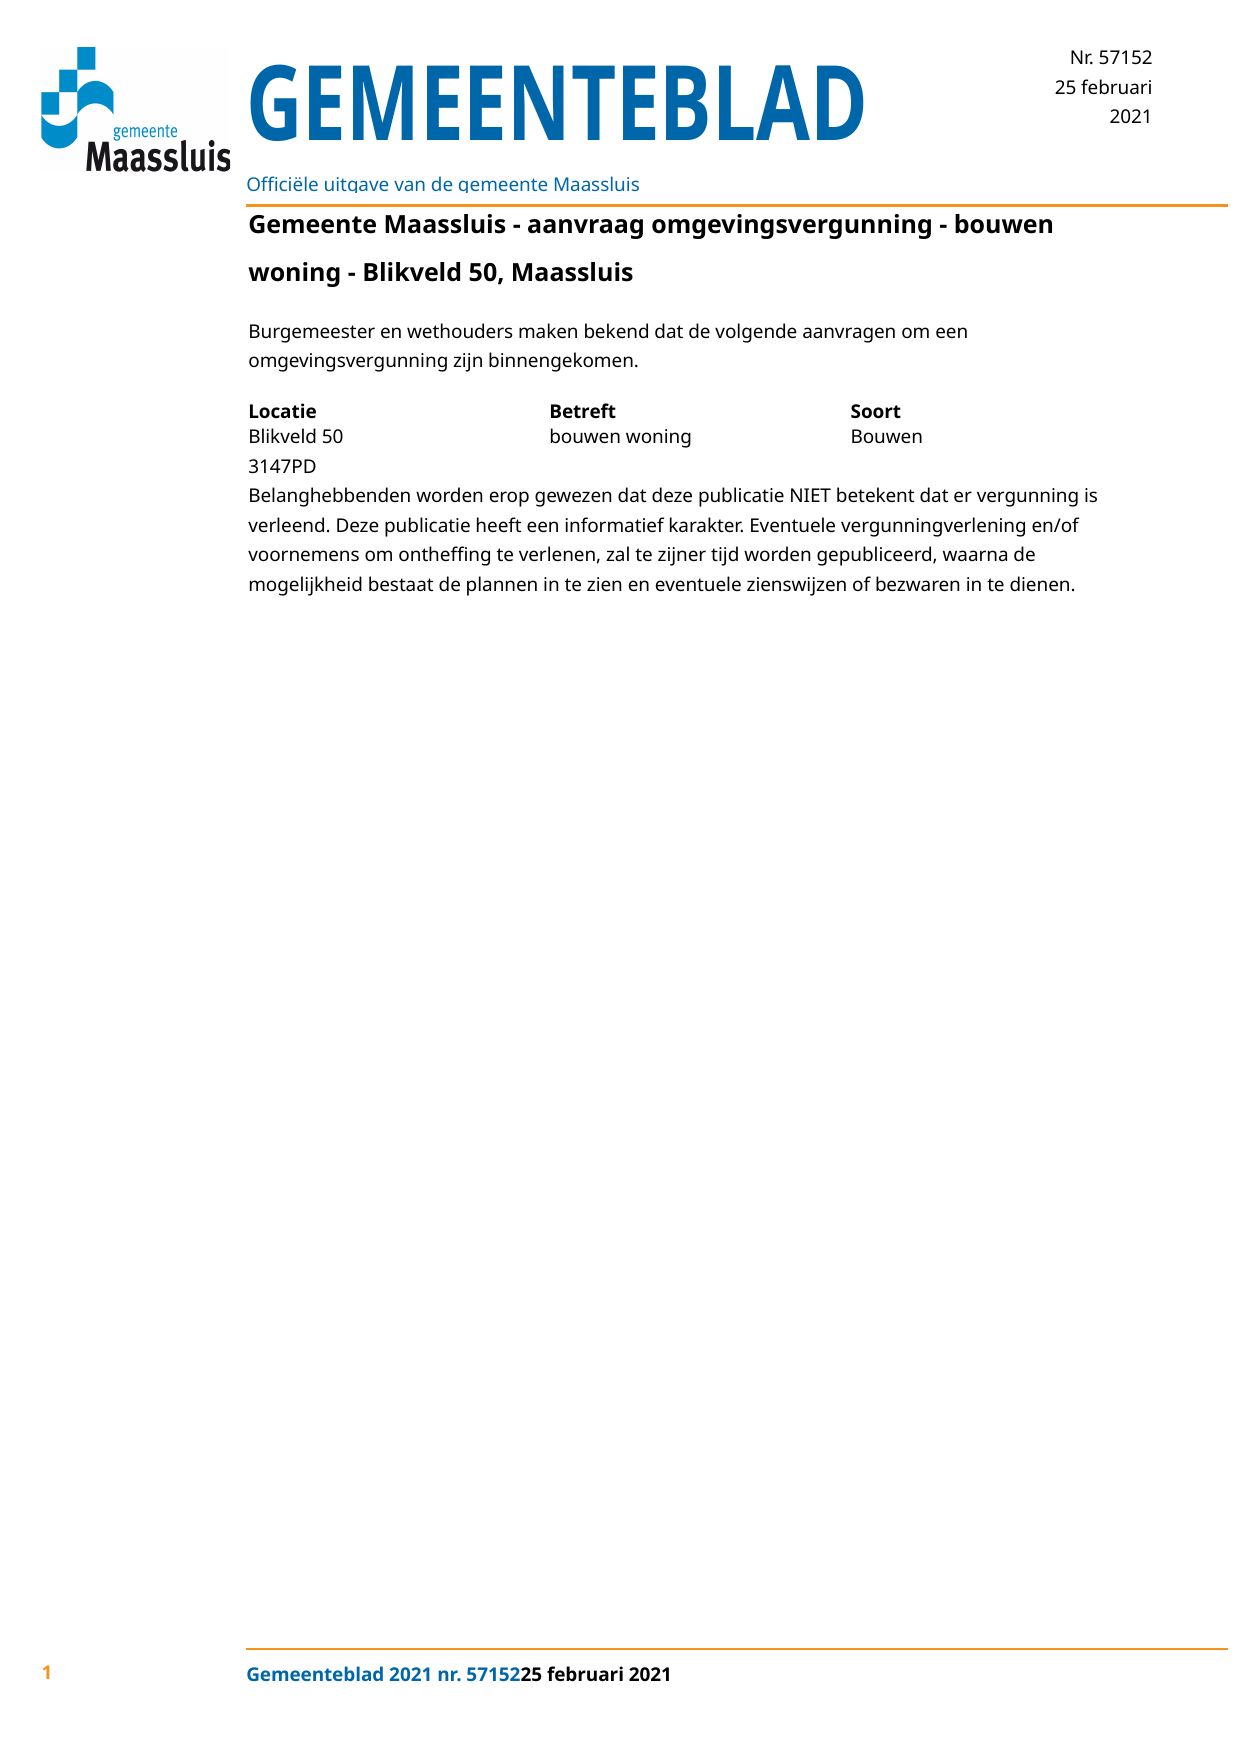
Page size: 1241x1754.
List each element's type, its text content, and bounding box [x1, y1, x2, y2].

text Gemeente Maassluis - aanvraag omgevingsvergunning - bouwen woning - Blikveld 50, Maassluis [248, 207, 1152, 288]
text Belanghebbenden worden erop gewezen dat deze publicatie NIET betekent dat er vergunning is verleend. Deze publicatie heeft een informatief karakter. Eventuele vergunningverlening en/of voornemens om ontheffing te verlenen, zal te zijner tijd worden gepubliceerd, waarna de mogelijkheid bestaat de plannen in te zien en eventuele zienswijzen of bezwaren in te dienen. [248, 482, 1152, 597]
table_header Locatie [248, 398, 549, 424]
text Burgemeester en wethouders maken bekend dat de volgende aanvragen om een omgevingsvergunning zijn binnengekomen. [248, 318, 1152, 373]
table_cell bouwen woning [549, 424, 850, 479]
table_header Betreft [549, 398, 850, 424]
table_cell Blikveld 50 3147PD [248, 424, 549, 479]
picture [41, 47, 77, 92]
picture [41, 47, 231, 172]
table_cell Bouwen [850, 424, 1152, 479]
table_header Soort [850, 398, 1152, 424]
